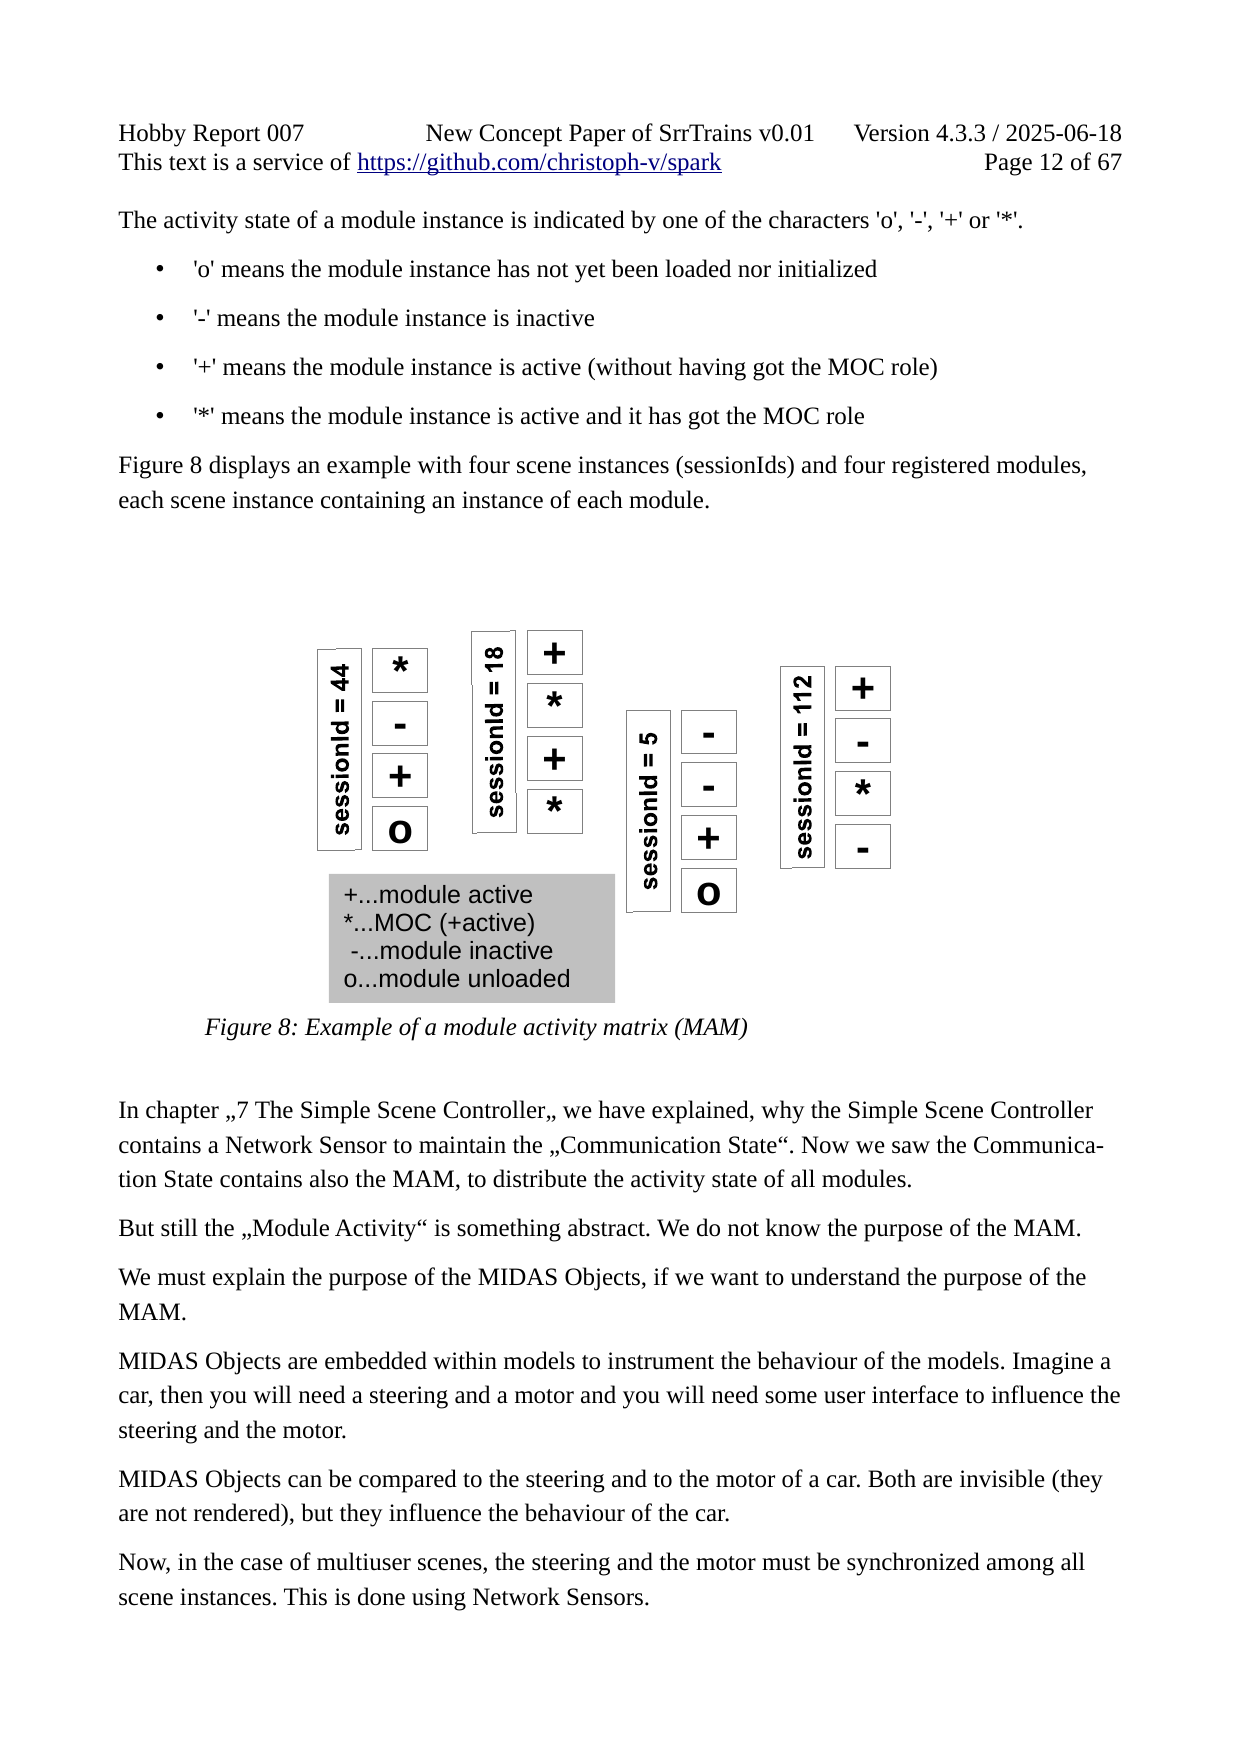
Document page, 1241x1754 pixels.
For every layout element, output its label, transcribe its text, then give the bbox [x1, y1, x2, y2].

list 'o' means the module instance has not yet been loaded nor initialized [156, 254, 1122, 283]
text But still the „Module Activity“ is something abstract. We do not know the purpose of the MAM. [118, 1213, 1122, 1242]
text We must explain the purpose of the MIDAS Objects, if we want to understand the purpose of the MAM. [118, 1262, 1122, 1326]
text MIDAS Objects can be compared to the steering and to the motor of a car. Both are invisible (they are not rendered), but they influence the behaviour of the car. [118, 1464, 1122, 1527]
text MIDAS Objects are embedded within models to instrument the behaviour of the models. Imagine a car, then you will need a steering and a motor and you will need some user interface to influence the steering and the motor. [118, 1346, 1122, 1443]
text Now, in the case of multiuser scenes, the steering and the motor must be synchronized among all scene instances. This is done using Network Sensors. [118, 1547, 1122, 1611]
text In chapter „7 The Simple Scene Controller„ we have explained, why the Simple Scene Controller contains a Network Sensor to maintain the „Communication State“. Now we saw the Commu­ni­ca­tion State contains also the MAM, to distribute the activity state of all modules. [118, 1095, 1122, 1193]
text The activity state of a module instance is indicated by one of the characters 'o', '-', '+' or '*'. [118, 205, 1122, 234]
list '-' means the module instance is inactive [156, 303, 1122, 332]
list '+' means the module instance is active (without having got the MOC role) [156, 352, 1122, 381]
text Figure 8 displays an example with four scene instances (sessionIds) and four registered modules, each scene instance containing an instance of each module. [118, 450, 1122, 514]
list '*' means the module instance is active and it has got the MOC role [156, 401, 1122, 430]
text Figure 8: Example of a module activity matrix (MAM) [204, 596, 1036, 1040]
